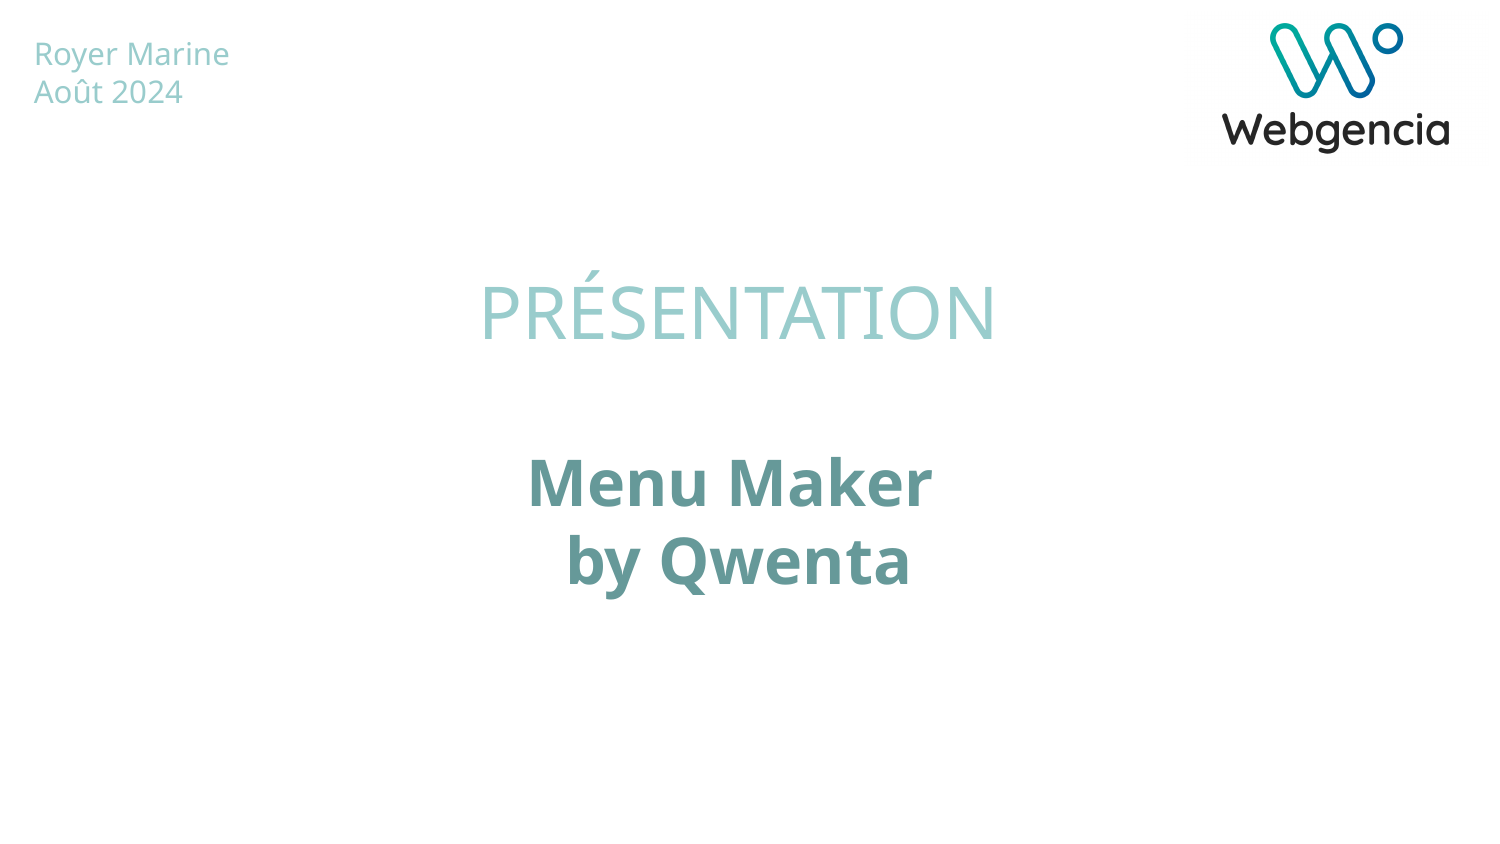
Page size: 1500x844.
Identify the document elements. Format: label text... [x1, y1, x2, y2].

picture [1184, 11, 1489, 166]
text_box Royer Marine Août 2024 [18, 19, 410, 66]
text_box PRÉSENTATION Menu Maker by Qwenta [392, 252, 1086, 384]
